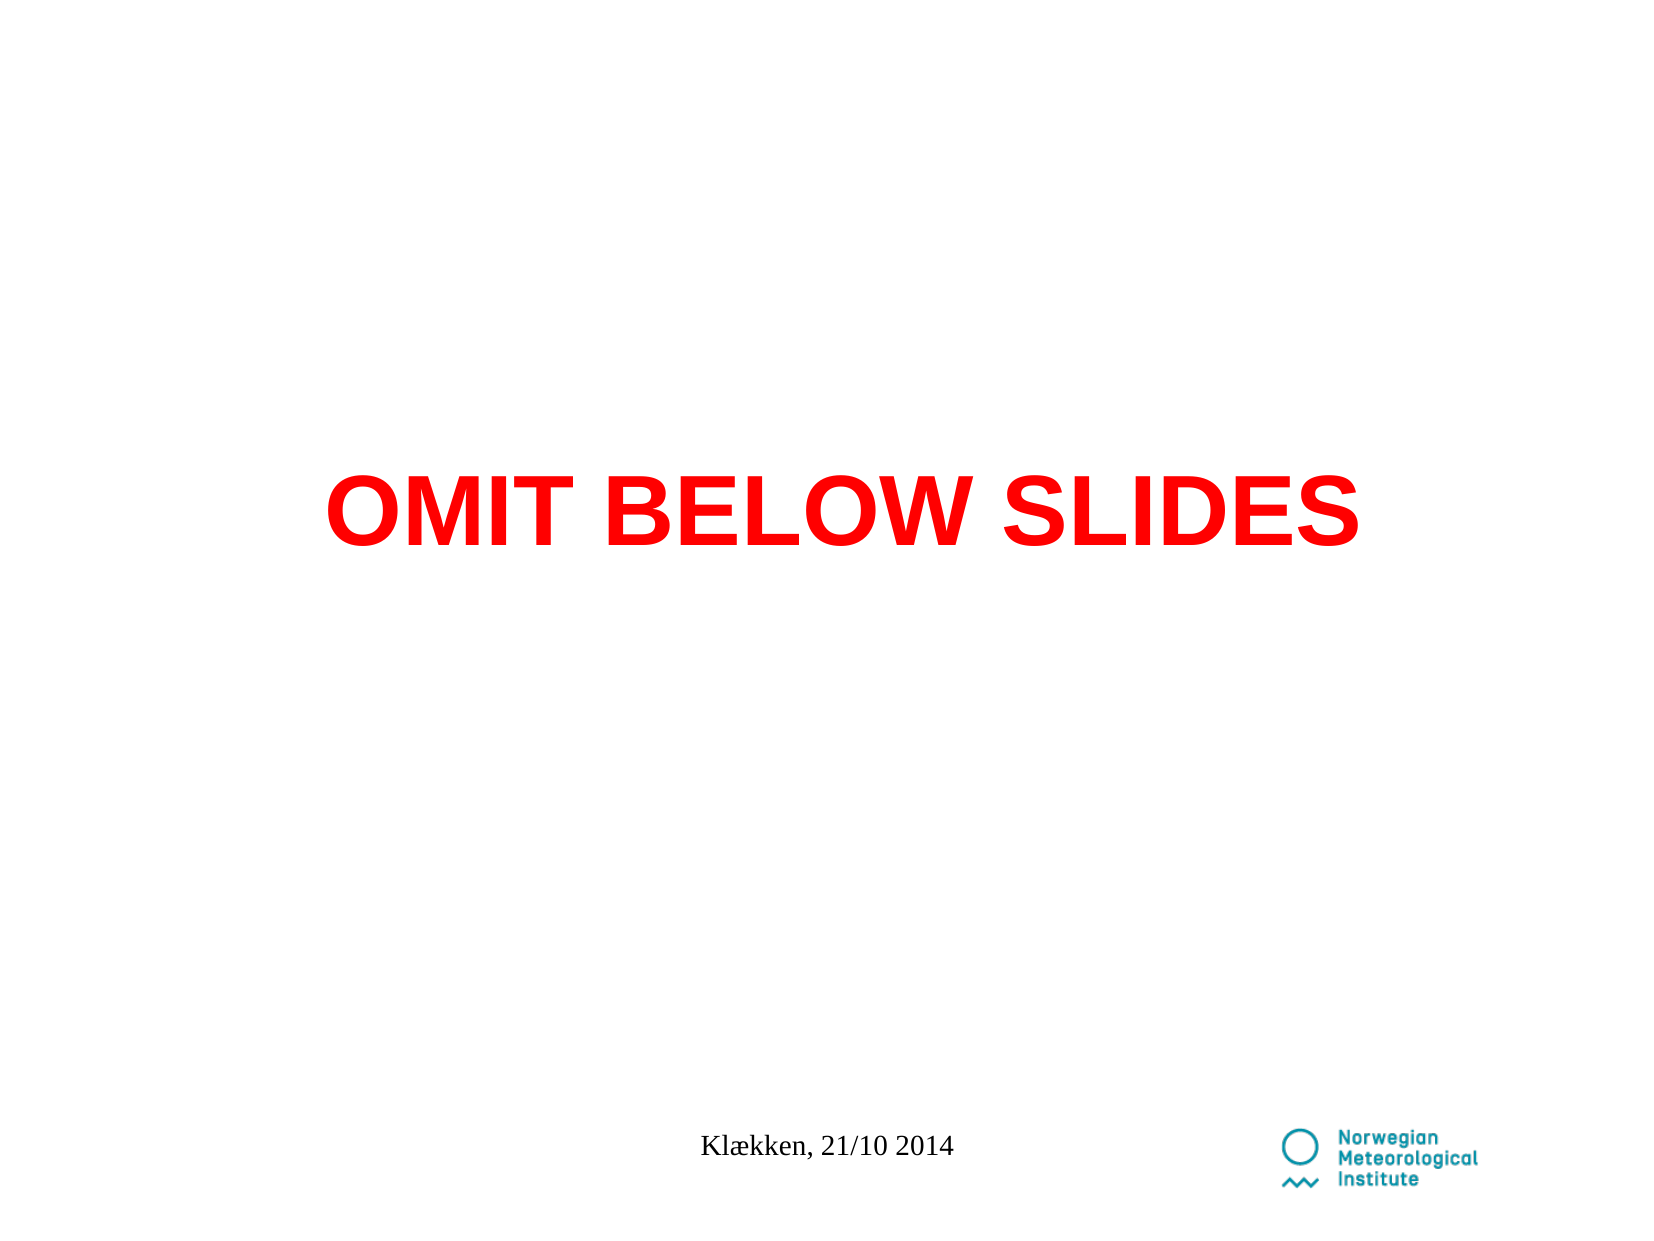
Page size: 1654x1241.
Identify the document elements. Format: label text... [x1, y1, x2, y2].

text_box OMIT BELOW SLIDES [310, 447, 1379, 575]
picture [1236, 1089, 1653, 1241]
